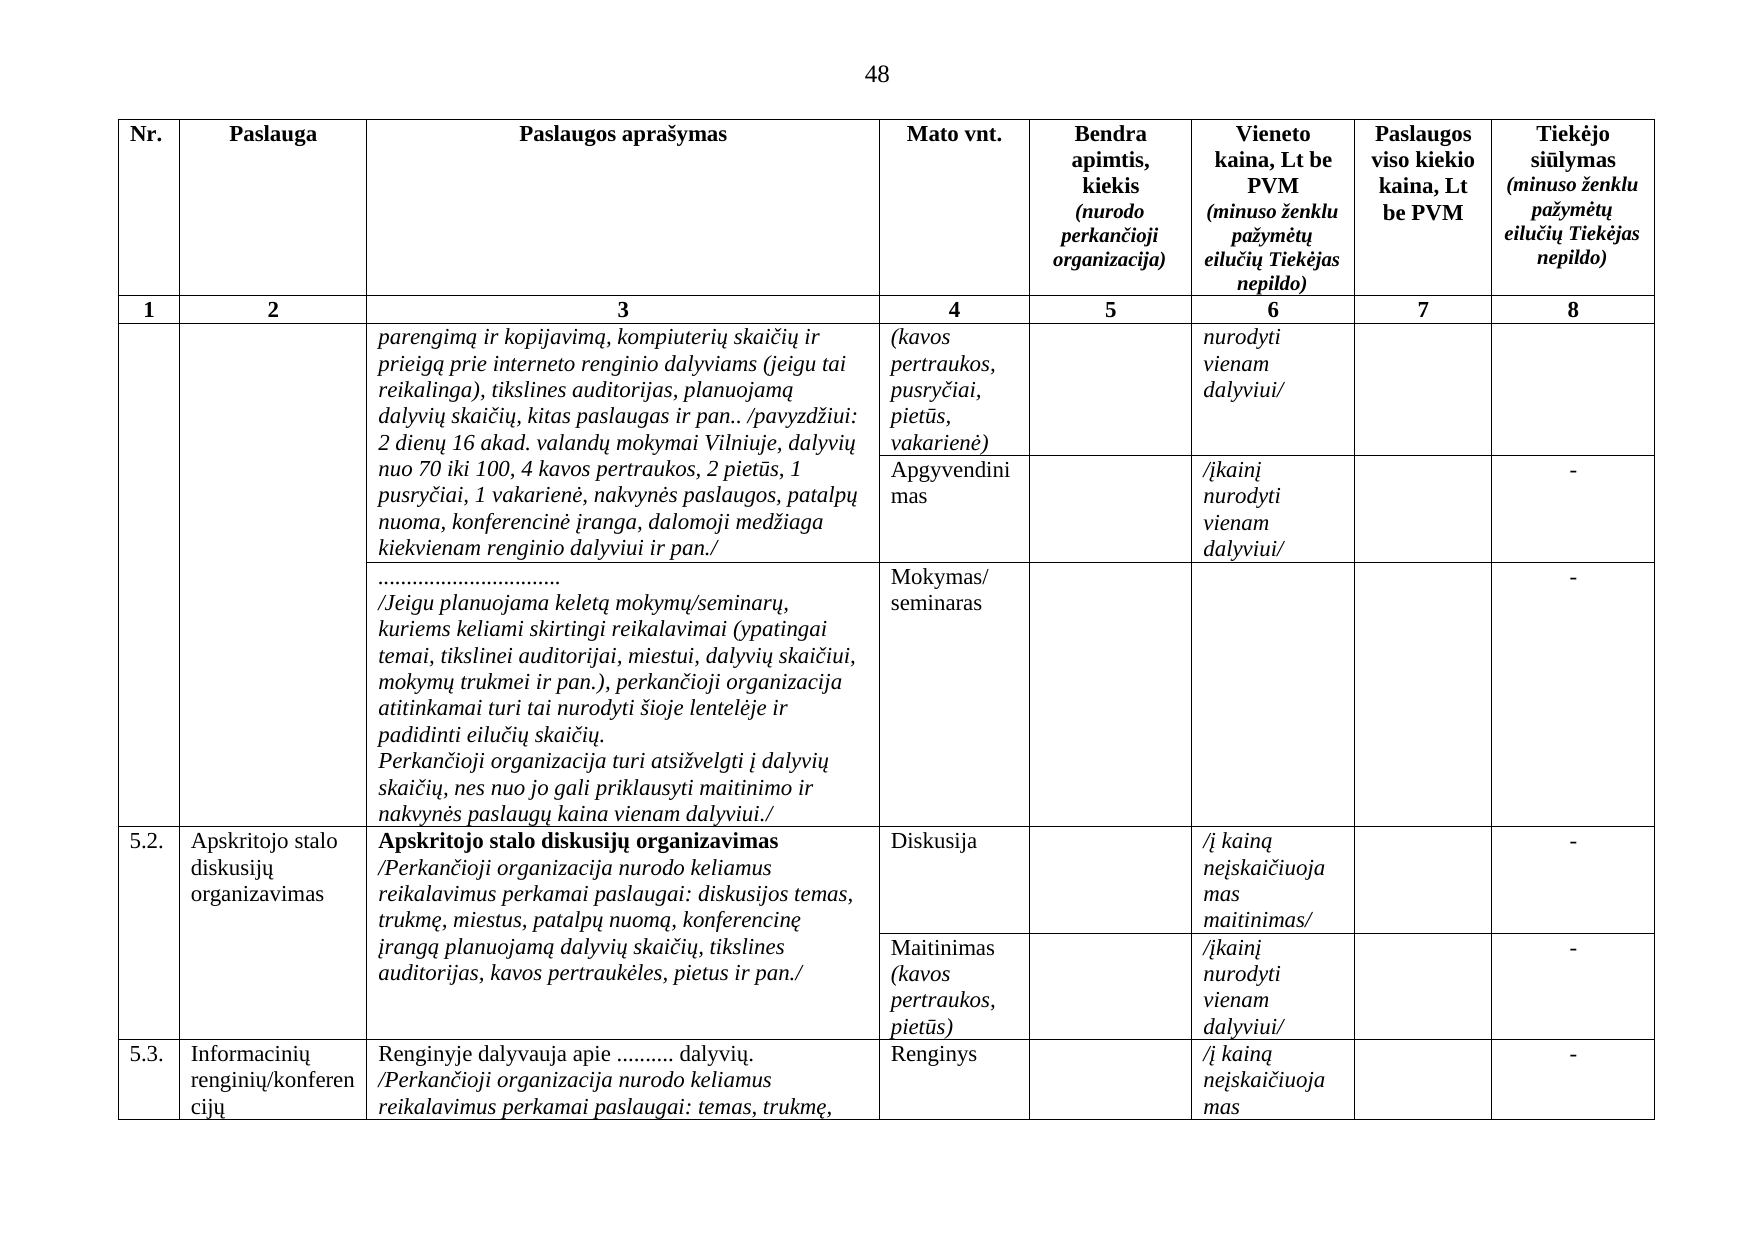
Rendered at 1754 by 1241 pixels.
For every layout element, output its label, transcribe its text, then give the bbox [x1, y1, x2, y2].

table_cell ................................ /Jeigu planuojama keletą mokymų/seminarų, kuriems keliami skirtingi reikalavimai (ypatingai temai, tikslinei auditorijai, miestui, dalyvių skaičiui, mokymų trukmei ir pan.), perkančioji organizacija atitinkamai turi tai nurodyti šioje lentelėje ir padidinti eilučių skaičių. Perkančioji organizacija turi atsižvelgti į dalyvių skaičių, nes nuo jo gali priklausyti maitinimo ir nakvynės paslaugų kaina vienam dalyviui./ [367, 563, 879, 826]
table_header Vieneto kaina, Lt be PVM (minuso ženklu pažymėtų eilučių Tiekėjas nepildo) [1192, 120, 1354, 295]
table_cell [1030, 1040, 1191, 1119]
table_cell - [1492, 456, 1654, 562]
table_cell [1192, 563, 1354, 826]
table_cell [1355, 563, 1491, 826]
table_cell - [1492, 1040, 1654, 1119]
table_header Bendra apimtis, kiekis (nurodo perkančioji organizacija) [1030, 120, 1191, 295]
table_cell [1355, 827, 1491, 933]
table_header Tiekėjo siūlymas (minuso ženklu pažymėtų eilučių Tiekėjas nepildo) [1492, 120, 1654, 295]
table_cell 5.3. [119, 1040, 179, 1119]
table_cell Maitinimas (kavos pertraukos, pietūs) [880, 934, 1029, 1039]
table_cell 8 [1492, 296, 1654, 322]
table_cell [1355, 934, 1491, 1039]
table_header Nr. [119, 120, 179, 295]
table_cell Apskritojo stalo diskusijų organizavimas [180, 827, 366, 1039]
table_header Mato vnt. [880, 120, 1029, 295]
table_cell Renginys [880, 1040, 1029, 1119]
table_cell [1355, 456, 1491, 562]
table_cell nurodyti vienam dalyviui/ [1192, 324, 1354, 455]
table_cell 5 [1030, 296, 1191, 322]
table_header Paslauga [180, 120, 366, 295]
table_cell Mokymas/ seminaras [880, 563, 1029, 826]
table_cell parengimą ir kopijavimą, kompiuterių skaičių ir prieigą prie interneto renginio dalyviams (jeigu tai reikalinga), tikslines auditorijas, planuojamą dalyvių skaičių, kitas paslaugas ir pan.. /pavyzdžiui: 2 dienų 16 akad. valandų mokymai Vilniuje, dalyvių nuo 70 iki 100, 4 kavos pertraukos, 2 pietūs, 1 pusryčiai, 1 vakarienė, nakvynės paslaugos, patalpų nuoma, konferencinė įranga, dalomoji medžiaga kiekvienam renginio dalyviui ir pan./ [367, 324, 879, 562]
table_cell 2 [180, 296, 366, 322]
table_cell Apskritojo stalo diskusijų organizavimas /Perkančioji organizacija nurodo keliamus reikalavimus perkamai paslaugai: diskusijos temas, trukmę, miestus, patalpų nuomą, konferencinę įrangą planuojamą dalyvių skaičių, tikslines auditorijas, kavos pertraukėles, pietus ir pan./ [367, 827, 879, 1039]
table_cell [1030, 827, 1191, 933]
table_cell [1030, 934, 1191, 1039]
table_cell Apgyvendinimas [880, 456, 1029, 562]
table_cell [1355, 1040, 1491, 1119]
table_cell (kavos pertraukos, pusryčiai, pietūs, vakarienė) [880, 324, 1029, 455]
table_header Paslaugos aprašymas [367, 120, 879, 295]
table_cell /įkainį nurodyti vienam dalyviui/ [1192, 934, 1354, 1039]
table_cell 4 [880, 296, 1029, 322]
table_cell 5.2. [119, 827, 179, 1039]
table_cell 6 [1192, 296, 1354, 322]
table_cell [1355, 324, 1491, 455]
table_cell /į kainą neįskaičiuojamas maitinimas/ [1192, 827, 1354, 933]
table_cell /į kainą neįskaičiuojamas [1192, 1040, 1354, 1119]
table_cell [1030, 324, 1191, 455]
table_cell [1030, 563, 1191, 826]
table_cell - [1492, 827, 1654, 933]
table_cell 1 [119, 296, 179, 322]
table_cell - [1492, 324, 1654, 455]
table_cell Renginyje dalyvauja apie .......... dalyvių. /Perkančioji organizacija nurodo keliamus reikalavimus perkamai paslaugai: temas, trukmę, [367, 1040, 879, 1119]
table_cell - [1492, 563, 1654, 826]
table_cell [180, 324, 366, 826]
table_cell /įkainį nurodyti vienam dalyviui/ [1192, 456, 1354, 562]
table_cell 3 [367, 296, 879, 322]
table_cell - [1492, 934, 1654, 1039]
table_cell 7 [1355, 296, 1491, 322]
table_cell Informacinių renginių/konferencijų [180, 1040, 366, 1119]
table_header Paslaugos viso kiekio kaina, Lt be PVM [1355, 120, 1491, 295]
table_cell Diskusija [880, 827, 1029, 933]
table_cell [1030, 456, 1191, 562]
table_cell [119, 324, 179, 826]
